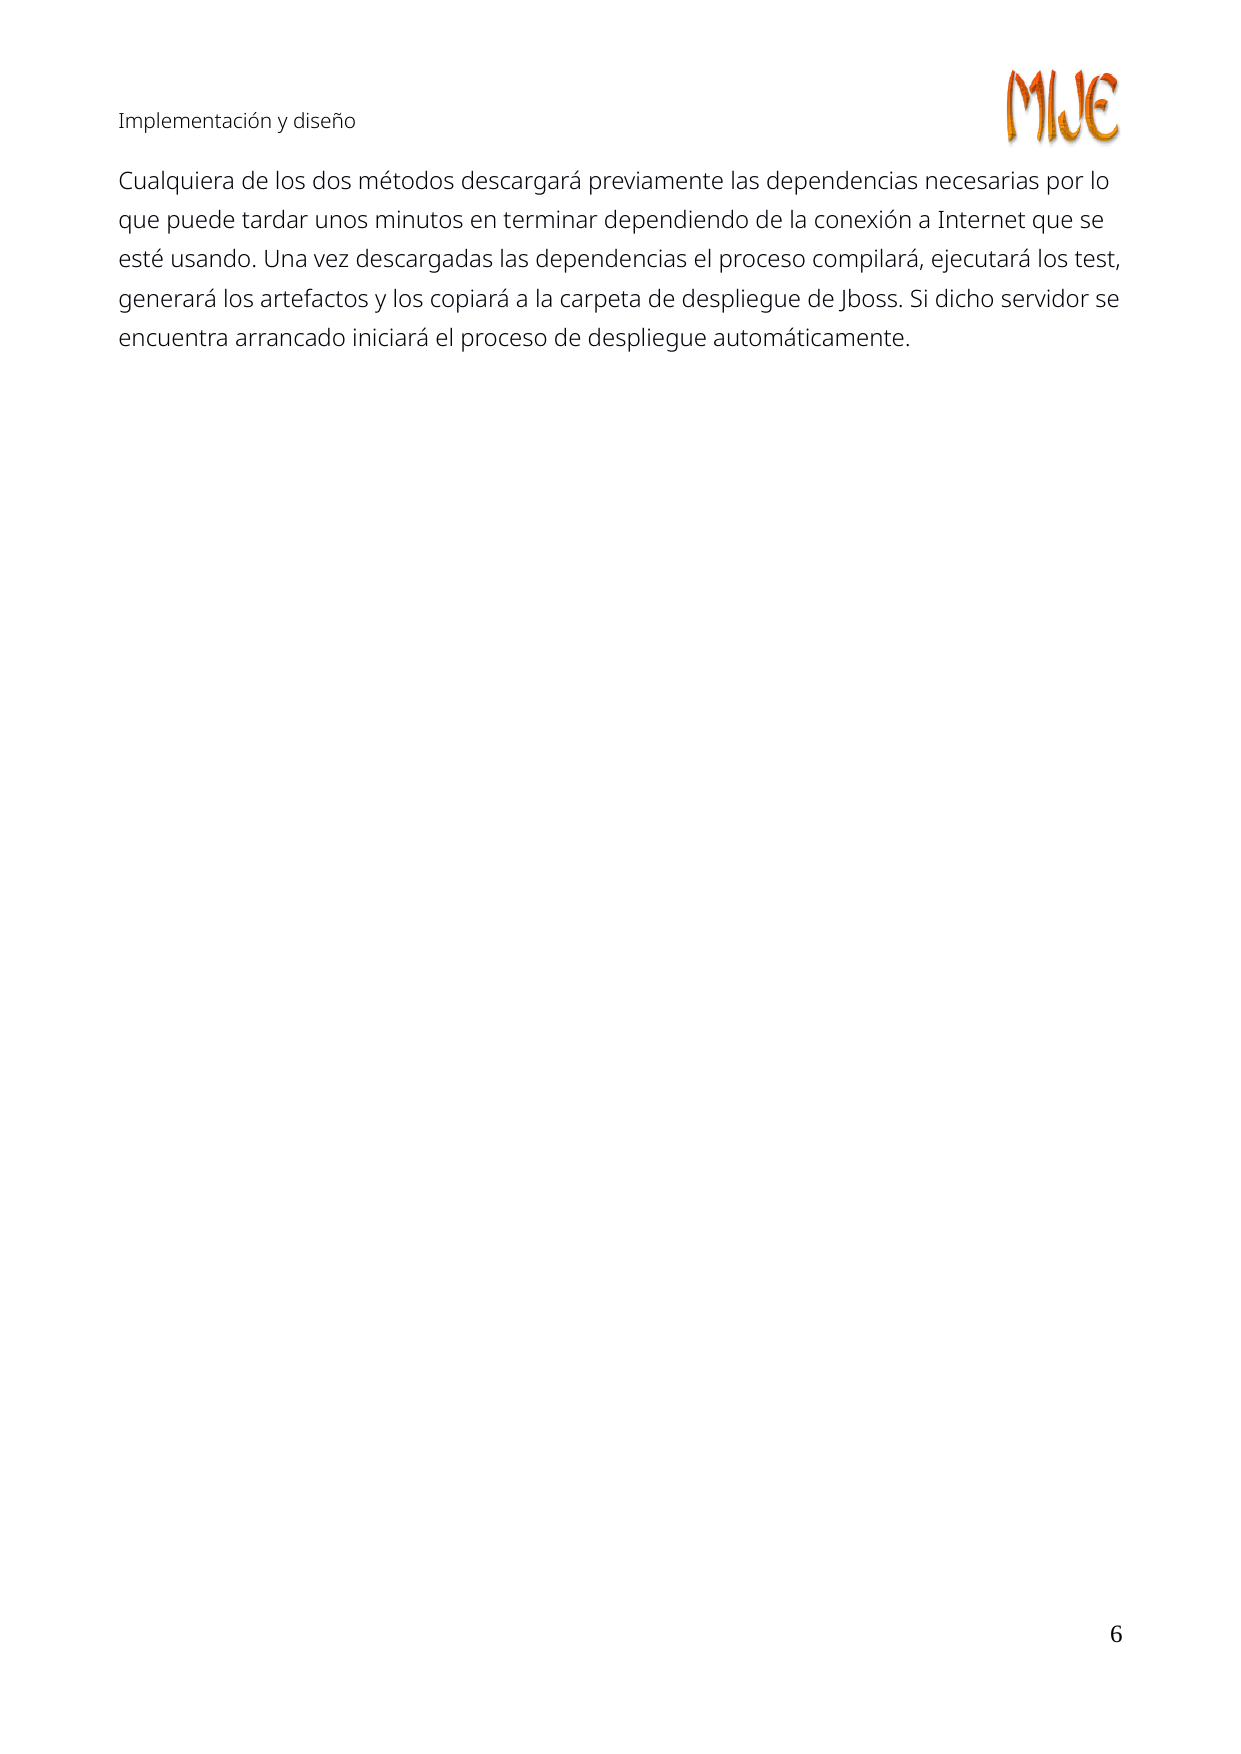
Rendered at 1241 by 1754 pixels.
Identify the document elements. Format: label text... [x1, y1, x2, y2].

picture [1002, 60, 1123, 153]
text Cualquiera de los dos métodos descargará previamente las dependencias necesarias por lo que puede tardar unos minutos en terminar dependiendo de la conexión a Internet que se esté usando. Una vez descargadas las dependencias el proceso compilará, ejecutará los test, generará los artefactos y los copiará a la carpeta de despliegue de Jboss. Si dicho servidor se encuentra arrancado iniciará el proceso de despliegue automáticamente. [118, 164, 1122, 353]
